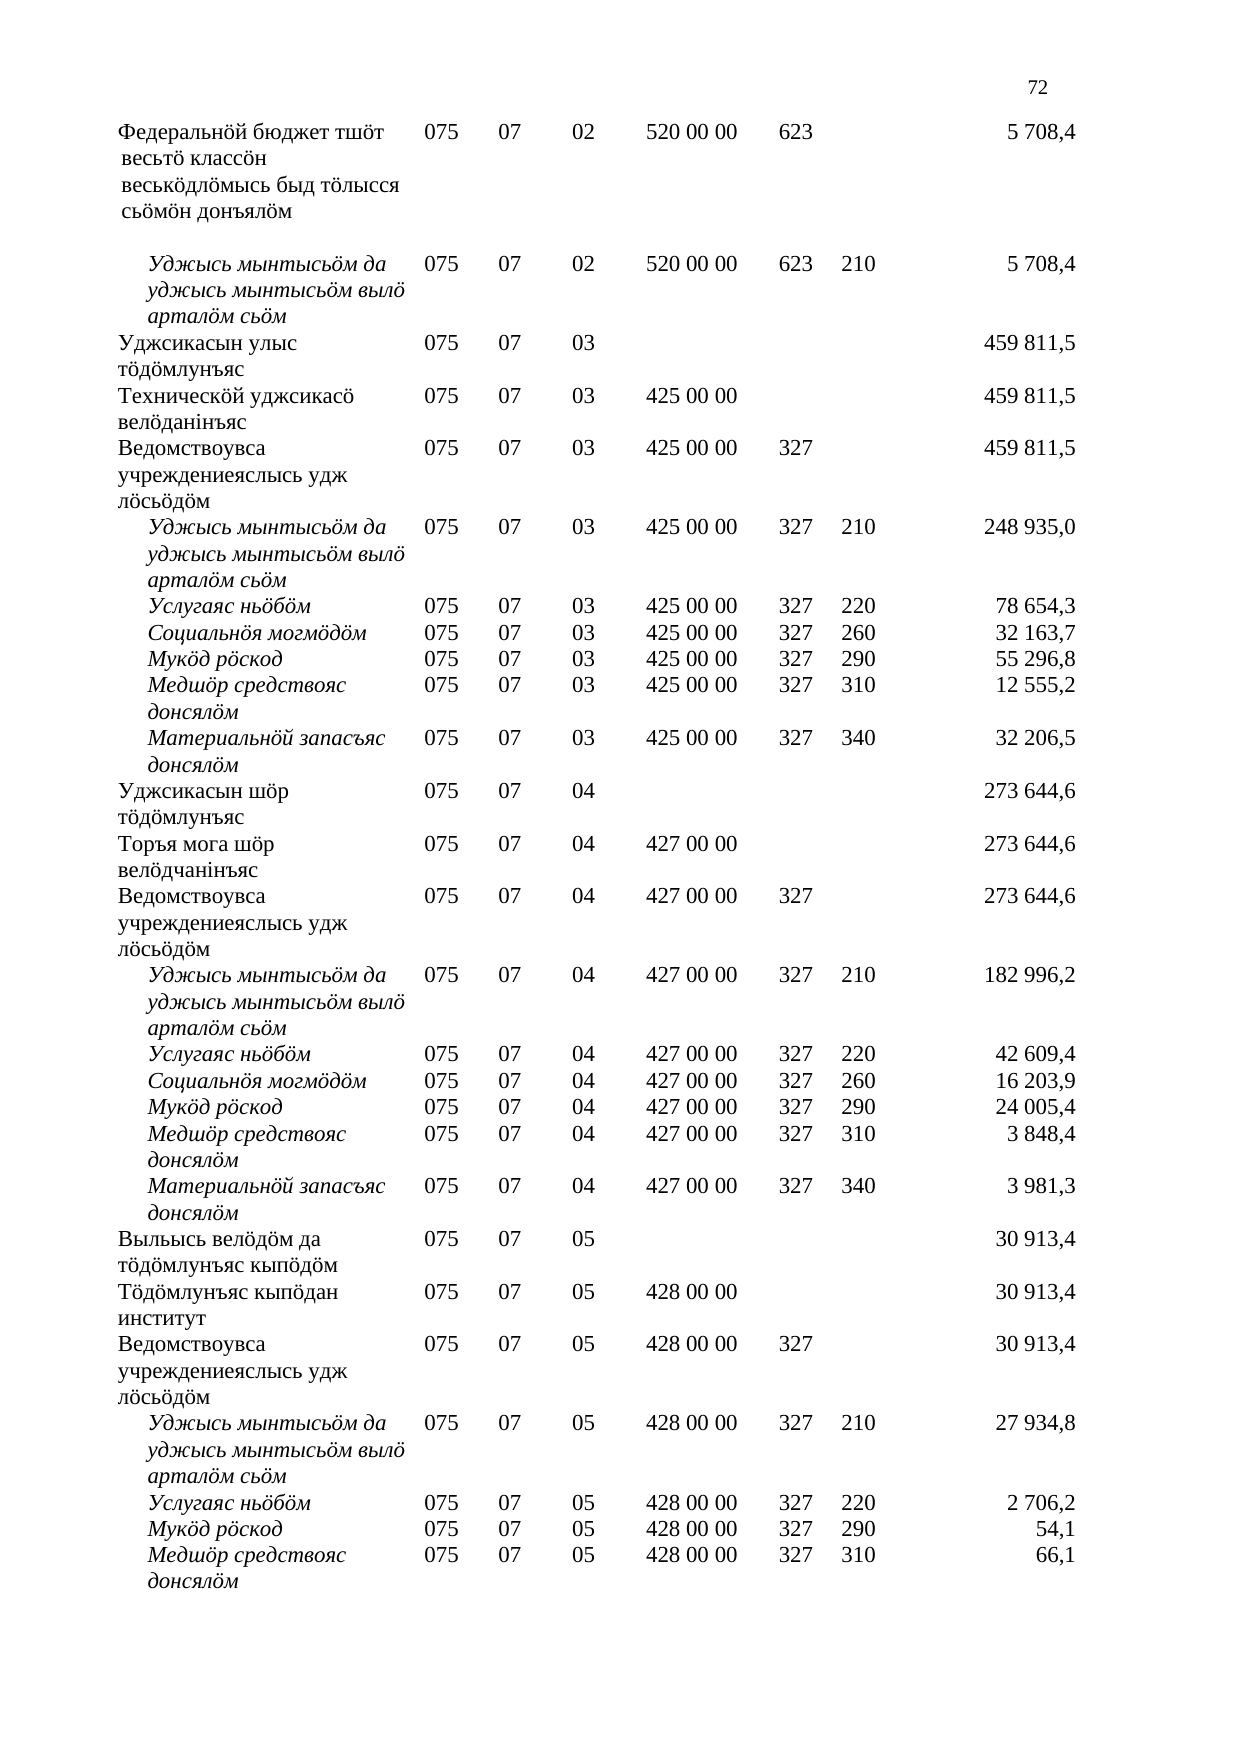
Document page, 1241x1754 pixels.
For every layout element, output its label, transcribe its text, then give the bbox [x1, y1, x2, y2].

table_cell 075 [415, 883, 489, 961]
table_cell 07 [489, 1225, 563, 1278]
table_cell 04 [563, 1041, 637, 1067]
table_cell 03 [563, 672, 637, 724]
table_cell 075 [415, 1330, 489, 1409]
table_cell 075 [415, 672, 489, 724]
table_cell 428 00 00 [637, 1278, 770, 1330]
table_cell 03 [563, 382, 637, 434]
table_cell [637, 1225, 770, 1278]
table_cell [770, 777, 832, 830]
table_cell 290 [832, 1093, 906, 1119]
table_cell 07 [489, 593, 563, 619]
table_cell 07 [489, 672, 563, 724]
table_cell 459 811,5 [906, 329, 1084, 382]
table_cell 16 203,9 [906, 1067, 1084, 1093]
table_cell 075 [415, 1172, 489, 1225]
table_cell 03 [563, 434, 637, 513]
table_cell 07 [489, 1120, 563, 1172]
table_cell 27 934,8 [906, 1410, 1084, 1488]
table_cell 07 [489, 1410, 563, 1488]
table_cell 425 00 00 [637, 672, 770, 724]
table_cell 327 [770, 883, 832, 961]
table_cell [832, 883, 906, 961]
table_cell 07 [489, 645, 563, 672]
table_cell 425 00 00 [637, 724, 770, 777]
table_cell [770, 1278, 832, 1330]
table_cell 425 00 00 [637, 514, 770, 592]
table_cell Услугаяс ньöбöм [109, 593, 415, 619]
table_cell 05 [563, 1330, 637, 1409]
table_cell 327 [770, 1515, 832, 1541]
table_cell 428 00 00 [637, 1410, 770, 1488]
table_cell 03 [563, 724, 637, 777]
table_cell 425 00 00 [637, 619, 770, 645]
table_cell 075 [415, 1120, 489, 1172]
table_cell 075 [415, 1225, 489, 1278]
table_cell Уджысь мынтысьöм да уджысь мынтысьöм вылö арталöм сьöм [109, 514, 415, 592]
table_cell [770, 329, 832, 382]
table_cell 07 [489, 1172, 563, 1225]
table_cell 04 [563, 1120, 637, 1172]
table_cell 427 00 00 [637, 883, 770, 961]
table_cell Выльысь велöдöм да тöдöмлунъяс кыпöдöм [109, 1225, 415, 1278]
table_cell [832, 830, 906, 882]
table_cell 075 [415, 1489, 489, 1515]
table_cell Медшöр средствояс донсялöм [109, 1541, 415, 1594]
table_cell 248 935,0 [906, 514, 1084, 592]
table_cell 07 [489, 1278, 563, 1330]
table_cell 30 913,4 [906, 1330, 1084, 1409]
table_cell 05 [563, 1278, 637, 1330]
table_cell 075 [415, 645, 489, 672]
table_cell 03 [563, 645, 637, 672]
table_cell 210 [832, 1410, 906, 1488]
table_cell 3 848,4 [906, 1120, 1084, 1172]
table_cell 12 555,2 [906, 672, 1084, 724]
table_cell 04 [563, 961, 637, 1041]
table_cell 30 913,4 [906, 1225, 1084, 1278]
table_cell [832, 382, 906, 434]
table_cell 427 00 00 [637, 1041, 770, 1067]
table_cell 327 [770, 434, 832, 513]
table_cell [832, 434, 906, 513]
table_cell 428 00 00 [637, 1330, 770, 1409]
table_cell 07 [489, 1093, 563, 1119]
table_cell 310 [832, 1541, 906, 1594]
table_cell 327 [770, 514, 832, 592]
table_cell 075 [415, 593, 489, 619]
table_cell 2 706,2 [906, 1489, 1084, 1515]
table_cell 07 [489, 1067, 563, 1093]
table_cell Мукöд рöскод [109, 1515, 415, 1541]
table_cell 07 [489, 961, 563, 1041]
table_cell 78 654,3 [906, 593, 1084, 619]
table_cell 07 [489, 1330, 563, 1409]
table_cell 520 00 00 [637, 118, 770, 250]
table_cell 04 [563, 883, 637, 961]
table_cell 210 [832, 961, 906, 1041]
table_cell 327 [770, 1093, 832, 1119]
table_cell 459 811,5 [906, 434, 1084, 513]
table_cell 427 00 00 [637, 830, 770, 882]
table_cell 075 [415, 1093, 489, 1119]
table_cell 07 [489, 250, 563, 329]
table_cell 459 811,5 [906, 382, 1084, 434]
table_cell 327 [770, 1330, 832, 1409]
table_cell 425 00 00 [637, 382, 770, 434]
table_cell [637, 777, 770, 830]
table_cell 03 [563, 514, 637, 592]
table_cell 427 00 00 [637, 1172, 770, 1225]
table_cell 427 00 00 [637, 1093, 770, 1119]
table_cell 273 644,6 [906, 777, 1084, 830]
table_cell 220 [832, 1489, 906, 1515]
table_cell 07 [489, 830, 563, 882]
table_cell 66,1 [906, 1541, 1084, 1594]
table_cell 075 [415, 118, 489, 250]
table_cell 07 [489, 118, 563, 250]
table_cell Материальнöй запасъяс донсялöм [109, 1172, 415, 1225]
table_cell Федеральнöй бюджет тшöт весьтö классöн веськöдлöмысь быд тöлысся сьöмöн донъялöм [109, 118, 415, 250]
table_cell 327 [770, 1067, 832, 1093]
table_cell 5 708,4 [906, 118, 1084, 250]
table_cell 327 [770, 619, 832, 645]
table_cell 32 206,5 [906, 724, 1084, 777]
table_cell 327 [770, 645, 832, 672]
table_cell Медшöр средствояс донсялöм [109, 1120, 415, 1172]
table_cell 623 [770, 250, 832, 329]
table_cell 24 005,4 [906, 1093, 1084, 1119]
table_cell 05 [563, 1515, 637, 1541]
table_cell 04 [563, 1172, 637, 1225]
table_cell 075 [415, 1410, 489, 1488]
table_cell 07 [489, 1489, 563, 1515]
table_cell Социальнöя могмöдöм [109, 619, 415, 645]
table_cell 075 [415, 724, 489, 777]
table_cell Мукöд рöскод [109, 1093, 415, 1119]
table_cell Мукöд рöскод [109, 645, 415, 672]
table_cell 07 [489, 1041, 563, 1067]
table_cell 428 00 00 [637, 1541, 770, 1594]
table_cell 290 [832, 645, 906, 672]
table_cell 327 [770, 961, 832, 1041]
table_cell 07 [489, 619, 563, 645]
table_cell 05 [563, 1541, 637, 1594]
table_cell [770, 830, 832, 882]
table_cell 273 644,6 [906, 830, 1084, 882]
table_cell 425 00 00 [637, 434, 770, 513]
table_cell 42 609,4 [906, 1041, 1084, 1067]
table_cell 290 [832, 1515, 906, 1541]
table_cell 182 996,2 [906, 961, 1084, 1041]
table_cell 075 [415, 1278, 489, 1330]
table_cell 327 [770, 593, 832, 619]
table_cell 260 [832, 619, 906, 645]
table_cell 03 [563, 329, 637, 382]
table_cell 220 [832, 1041, 906, 1067]
table_cell 340 [832, 724, 906, 777]
table_cell 425 00 00 [637, 645, 770, 672]
table_cell Уджысь мынтысьöм да уджысь мынтысьöм вылö арталöм сьöм [109, 961, 415, 1041]
table_cell 210 [832, 250, 906, 329]
table_cell 075 [415, 1515, 489, 1541]
table_cell Уджсикасын шöр тöдöмлунъяс [109, 777, 415, 830]
table_cell 075 [415, 830, 489, 882]
table_cell 220 [832, 593, 906, 619]
table_cell 075 [415, 1041, 489, 1067]
table_cell Уджысь мынтысьöм да уджысь мынтысьöм вылö арталöм сьöм [109, 1410, 415, 1488]
table_cell 075 [415, 961, 489, 1041]
table_cell Тöдöмлунъяс кыпöдан институт [109, 1278, 415, 1330]
table_cell 02 [563, 118, 637, 250]
table_cell 04 [563, 1093, 637, 1119]
table_cell 623 [770, 118, 832, 250]
table_cell 310 [832, 1120, 906, 1172]
table_cell 075 [415, 514, 489, 592]
table_cell 05 [563, 1489, 637, 1515]
table_cell 04 [563, 1067, 637, 1093]
table_cell 07 [489, 883, 563, 961]
table_cell 428 00 00 [637, 1489, 770, 1515]
table_cell Медшöр средствояс донсялöм [109, 672, 415, 724]
table_cell 260 [832, 1067, 906, 1093]
table_cell 07 [489, 514, 563, 592]
table_cell 327 [770, 1041, 832, 1067]
table_cell 07 [489, 382, 563, 434]
table_cell 075 [415, 1067, 489, 1093]
table_cell 07 [489, 1541, 563, 1594]
table_cell 327 [770, 1120, 832, 1172]
table_cell 210 [832, 514, 906, 592]
table_cell 04 [563, 777, 637, 830]
table_cell 427 00 00 [637, 1120, 770, 1172]
table_cell 07 [489, 1515, 563, 1541]
table_cell [832, 1225, 906, 1278]
table_cell 07 [489, 777, 563, 830]
table_cell 327 [770, 1489, 832, 1515]
table_cell [770, 382, 832, 434]
table_cell 340 [832, 1172, 906, 1225]
table_cell 427 00 00 [637, 961, 770, 1041]
table_cell 425 00 00 [637, 593, 770, 619]
table_cell 075 [415, 329, 489, 382]
table_cell 075 [415, 382, 489, 434]
table_cell 03 [563, 619, 637, 645]
table_cell 07 [489, 434, 563, 513]
table_cell 428 00 00 [637, 1515, 770, 1541]
table_cell 05 [563, 1410, 637, 1488]
table_cell [832, 1330, 906, 1409]
table_cell Техническöй уджсикасö велöданiнъяс [109, 382, 415, 434]
table_cell 30 913,4 [906, 1278, 1084, 1330]
table_cell 327 [770, 724, 832, 777]
table_cell 07 [489, 724, 563, 777]
table_cell 5 708,4 [906, 250, 1084, 329]
table_cell [770, 1225, 832, 1278]
table_cell 075 [415, 250, 489, 329]
table_cell 075 [415, 777, 489, 830]
table_cell 327 [770, 672, 832, 724]
table_cell 327 [770, 1172, 832, 1225]
table_cell 02 [563, 250, 637, 329]
table_cell 07 [489, 329, 563, 382]
table_cell Социальнöя могмöдöм [109, 1067, 415, 1093]
table_cell [832, 777, 906, 830]
table_cell 273 644,6 [906, 883, 1084, 961]
table_cell 3 981,3 [906, 1172, 1084, 1225]
table_cell Ведомствоувса учреждениеяслысь удж лöсьöдöм [109, 1330, 415, 1409]
table_cell Ведомствоувса учреждениеяслысь удж лöсьöдöм [109, 434, 415, 513]
table_cell Материальнöй запасъяс донсялöм [109, 724, 415, 777]
table_cell 32 163,7 [906, 619, 1084, 645]
table_cell [832, 329, 906, 382]
table_cell 04 [563, 830, 637, 882]
table_cell 520 00 00 [637, 250, 770, 329]
table_cell 05 [563, 1225, 637, 1278]
table_cell 55 296,8 [906, 645, 1084, 672]
table_cell [832, 1278, 906, 1330]
table_cell Уджсикасын улыс тöдöмлунъяс [109, 329, 415, 382]
table_cell 327 [770, 1410, 832, 1488]
table_cell Уджысь мынтысьöм да уджысь мынтысьöм вылö арталöм сьöм [109, 250, 415, 329]
table_cell Ведомствоувса учреждениеяслысь удж лöсьöдöм [109, 883, 415, 961]
table_cell 54,1 [906, 1515, 1084, 1541]
table_cell 427 00 00 [637, 1067, 770, 1093]
table_cell Услугаяс ньöбöм [109, 1489, 415, 1515]
table_cell 075 [415, 434, 489, 513]
table_cell [637, 329, 770, 382]
table_cell Торъя мога шöр велöдчанiнъяс [109, 830, 415, 882]
table_cell 075 [415, 619, 489, 645]
table_cell 310 [832, 672, 906, 724]
table_cell Услугаяс ньöбöм [109, 1041, 415, 1067]
table_cell 075 [415, 1541, 489, 1594]
table_cell 327 [770, 1541, 832, 1594]
table_cell 03 [563, 593, 637, 619]
table_cell [832, 118, 906, 250]
